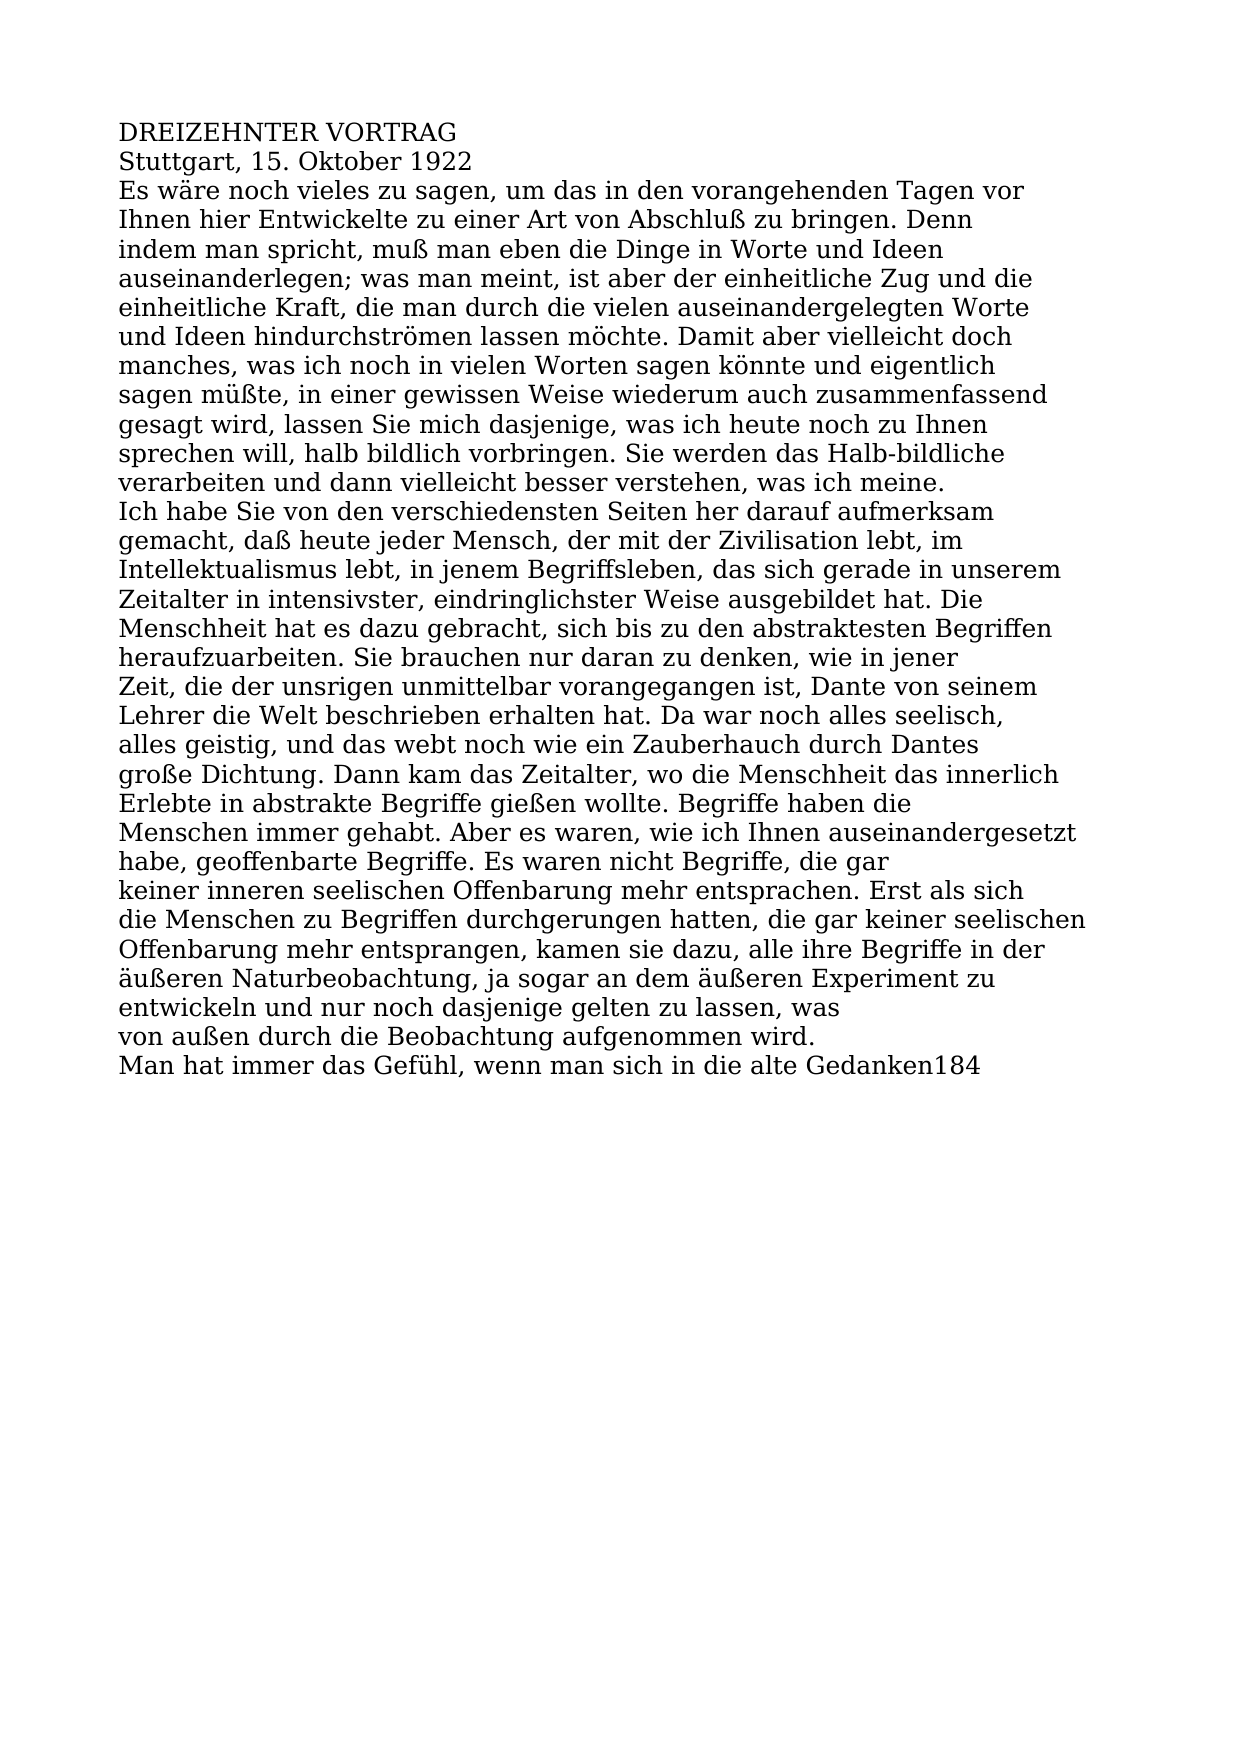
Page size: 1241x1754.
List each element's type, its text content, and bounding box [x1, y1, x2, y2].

text gemacht, daß heute jeder Mensch, der mit der Zivilisation lebt, im Intellektualismus lebt, in jenem Begriffsleben, das sich gerade in unserem [118, 526, 1122, 585]
text Stuttgart, 15. Oktober 1922 [118, 147, 1122, 176]
text Ich habe Sie von den verschiedensten Seiten her darauf aufmerksam [118, 497, 1122, 526]
text gesagt wird, lassen Sie mich dasjenige, was ich heute noch zu Ihnen [118, 410, 1122, 439]
text einheitliche Kraft, die man durch die vielen auseinandergelegten Worte [118, 293, 1122, 322]
text Zeit, die der unsrigen unmittelbar vorangegangen ist, Dante von seinem [118, 672, 1122, 701]
text verarbeiten und dann vielleicht besser verstehen, was ich meine. [118, 468, 1122, 497]
text Ihnen hier Entwickelte zu einer Art von Abschluß zu bringen. Denn [118, 206, 1122, 235]
text große Dichtung. Dann kam das Zeitalter, wo die Menschheit das innerlich Erlebte in abstrakte Begriffe gießen wollte. Begriffe haben die [118, 760, 1122, 818]
text Zeitalter in intensivster, eindringlichster Weise ausgebildet hat. Die [118, 585, 1122, 614]
text sagen müßte, in einer gewissen Weise wiederum auch zusammenfassend [118, 381, 1122, 410]
text Menschheit hat es dazu gebracht, sich bis zu den abstraktesten Begriffen heraufzuarbeiten. Sie brauchen nur daran zu denken, wie in jener [118, 614, 1122, 672]
text keiner inneren seelischen Offenbarung mehr entsprachen. Erst als sich [118, 876, 1122, 906]
text manches, was ich noch in vielen Worten sagen könnte und eigentlich [118, 351, 1122, 381]
text Menschen immer gehabt. Aber es waren, wie ich Ihnen auseinandergesetzt habe, geoffenbarte Begriffe. Es waren nicht Begriffe, die gar [118, 818, 1122, 876]
text Lehrer die Welt beschrieben erhalten hat. Da war noch alles seelisch, [118, 701, 1122, 731]
text Es wäre noch vieles zu sagen, um das in den vorangehenden Tagen vor [118, 176, 1122, 206]
text von außen durch die Beobachtung aufgenommen wird. [118, 1022, 1122, 1051]
text indem man spricht, muß man eben die Dinge in Worte und Ideen auseinanderlegen; was man meint, ist aber der einheitliche Zug und die [118, 235, 1122, 293]
text die Menschen zu Begriffen durchgerungen hatten, die gar keiner seelischen Offenbarung mehr entsprangen, kamen sie dazu, alle ihre Begriffe in der äußeren Naturbeobachtung, ja sogar an dem äußeren Experiment zu entwickeln und nur noch dasjenige gelten zu lassen, was [118, 906, 1122, 1022]
text sprechen will, halb bildlich vorbringen. Sie werden das Halb-bildliche [118, 439, 1122, 468]
text DREIZEHNTER VORTRAG [118, 118, 1122, 147]
text und Ideen hindurchströmen lassen möchte. Damit aber vielleicht doch [118, 322, 1122, 351]
text alles geistig, und das webt noch wie ein Zauberhauch durch Dantes [118, 731, 1122, 760]
text Man hat immer das Gefühl, wenn man sich in die alte Gedanken184 [118, 1051, 1122, 1081]
